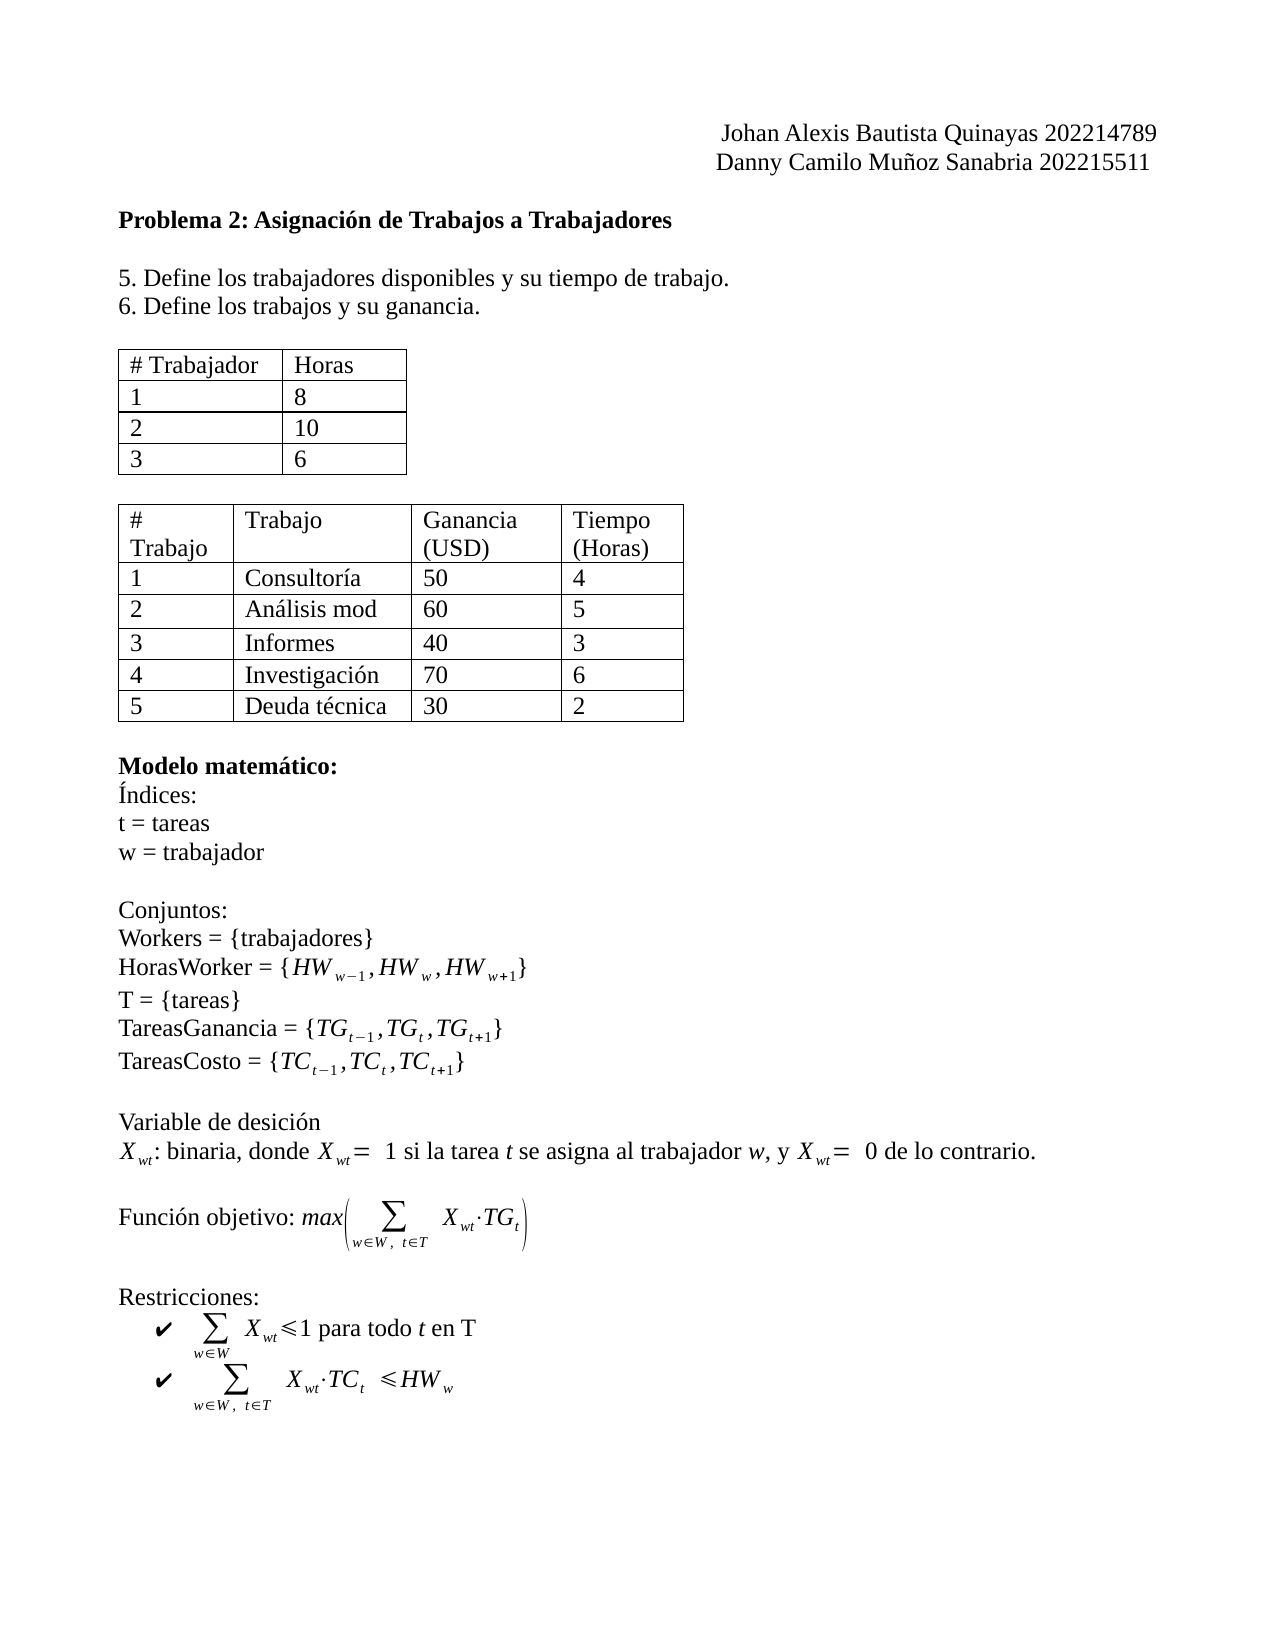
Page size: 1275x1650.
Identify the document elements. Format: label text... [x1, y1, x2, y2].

table_cell Análisis mod [234, 595, 411, 627]
table_cell 50 [412, 563, 561, 593]
table_cell 3 [119, 629, 233, 659]
table_cell 3 [562, 629, 683, 659]
table_cell 1 [119, 563, 233, 593]
text Workers = {trabajadores} [118, 923, 1157, 952]
table_cell 1 [119, 381, 282, 411]
table_cell 30 [412, 691, 561, 721]
table_cell 5 [562, 595, 683, 627]
text Conjuntos: [118, 895, 1157, 923]
table_cell Consultoría [234, 563, 411, 593]
table_cell Deuda técnica [234, 691, 411, 721]
text TareasCosto = {} [118, 1046, 1157, 1078]
text Problema 2: Asignación de Trabajos a Trabajadores [118, 205, 1157, 234]
table_cell Informes [234, 629, 411, 659]
table_header Tiempo (Horas) [562, 505, 683, 562]
text Función objetivo: max [118, 1197, 1157, 1254]
table_cell 2 [119, 595, 233, 627]
table_cell 60 [412, 595, 561, 627]
text Variable de desición [118, 1107, 1157, 1136]
text T = {tareas} [118, 985, 1157, 1013]
table_cell 2 [119, 413, 282, 443]
text TareasGanancia = {} [118, 1013, 1157, 1046]
text 5. Define los trabajadores disponibles y su tiempo de trabajo. [118, 263, 1157, 291]
table_cell 5 [119, 691, 233, 721]
text 6. Define los trabajos y su ganancia. [118, 291, 1157, 320]
table_cell 2 [562, 691, 683, 721]
table_cell 8 [283, 381, 406, 411]
table_header Ganancia (USD) [412, 505, 561, 562]
text t = tareas [118, 808, 1157, 837]
table_cell 3 [119, 444, 282, 474]
table_cell 4 [562, 563, 683, 593]
table_cell 4 [119, 660, 233, 690]
table_cell 6 [562, 660, 683, 690]
table_header Horas [283, 350, 406, 380]
text Índices: [118, 780, 1157, 808]
table_cell 10 [283, 413, 406, 443]
text Restricciones: [118, 1282, 1157, 1311]
table_cell Investigación [234, 660, 411, 690]
text Modelo matemático: [118, 751, 1157, 780]
text : binaria, donde si la tarea t se asigna al trabajador w, y de lo contrario. [118, 1136, 1157, 1168]
text w = trabajador [118, 837, 1157, 866]
table_cell 6 [283, 444, 406, 474]
table_cell 70 [412, 660, 561, 690]
table_header # Trabajador [119, 350, 282, 380]
list para todo t en T [156, 1311, 1157, 1362]
table_header Trabajo [234, 505, 411, 562]
table_header # Trabajo [119, 505, 233, 562]
text HorasWorker = {} [118, 952, 1157, 985]
table_cell 40 [412, 629, 561, 659]
